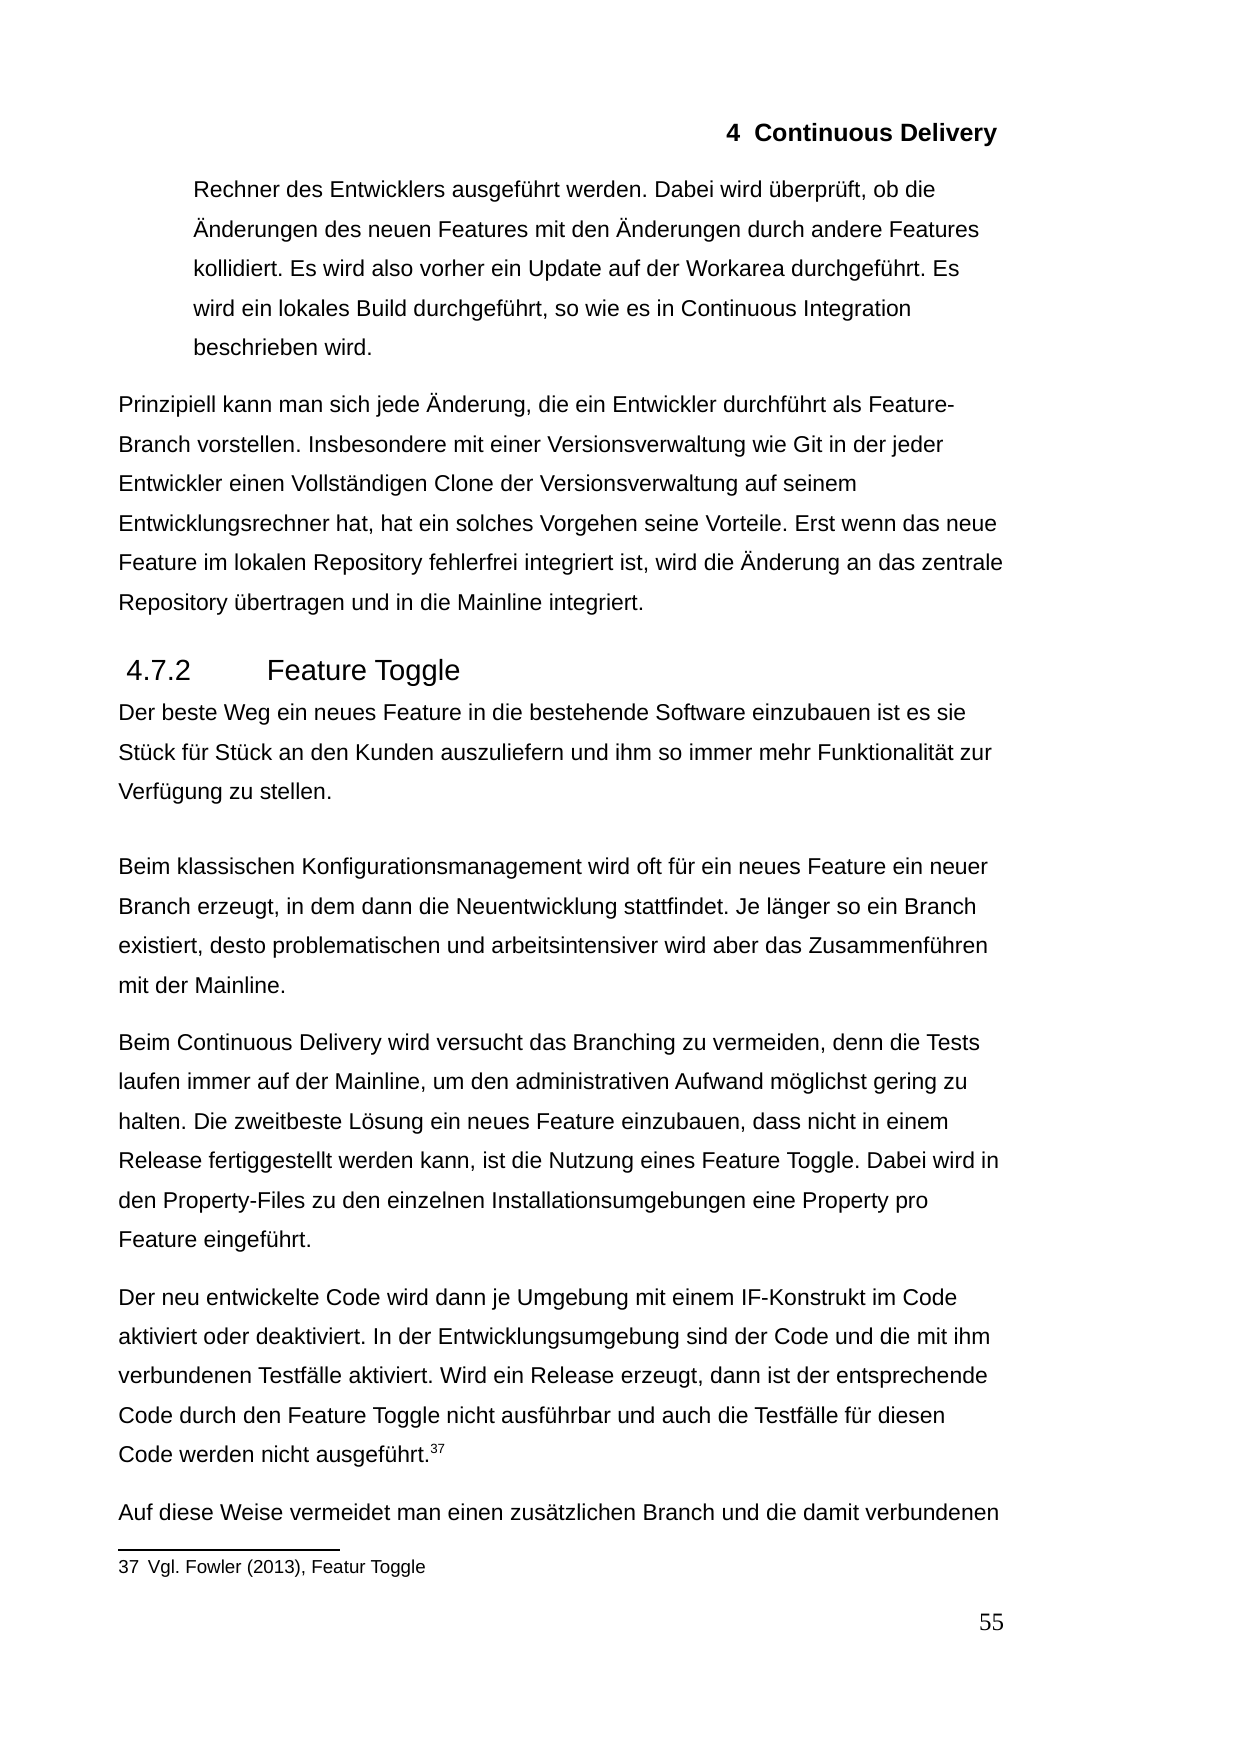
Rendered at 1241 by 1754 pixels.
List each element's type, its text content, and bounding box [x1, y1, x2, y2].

text Vgl. Fowler (2013), Featur Toggle [118, 1556, 1004, 1578]
text Prinzipiell kann man sich jede Änderung, die ein Entwickler durchführt als Feature-Branch vorstellen. Insbesondere mit einer Versionsverwaltung wie Git in der jeder Entwickler einen Vollständigen Clone der Versionsverwaltung auf seinem Entwicklungsrechner hat, hat ein solches Vorgehen seine Vorteile. Erst wenn das neue Feature im lokalen Repository fehlerfrei integriert ist, wird die Änderung an das zentrale Repository übertragen und in die Mainline integriert. [118, 391, 1004, 615]
text Beim Continuous Delivery wird versucht das Branching zu vermeiden, denn die Tests laufen immer auf der Mainline, um den administrativen Aufwand möglichst gering zu halten. Die zweitbeste Lösung ein neues Feature einzubauen, dass nicht in einem Release fertiggestellt werden kann, ist die Nutzung eines Feature Toggle. Dabei wird in den Property-Files zu den einzelnen Installationsumgebungen eine Property pro Feature eingeführt. [118, 1029, 1004, 1253]
text Der neu entwickelte Code wird dann je Umgebung mit einem IF-Konstrukt im Code aktiviert oder deaktiviert. In der Entwicklungsumgebung sind der Code und die mit ihm verbundenen Testfälle aktiviert. Wird ein Release erzeugt, dann ist der entsprechende Code durch den Feature Toggle nicht ausführbar und auch die Testfälle für diesen Code werden nicht ausgeführt. [118, 1283, 1004, 1468]
text Beim klassischen Konfigurationsmanagement wird oft für ein neues Feature ein neuer Branch erzeugt, in dem dann die Neuentwicklung stattfindet. Je länger so ein Branch existiert, desto problematischen und arbeitsintensiver wird aber das Zusammenführen mit der Mainline. [118, 853, 1004, 998]
text Auf diese Weise vermeidet man einen zusätzlichen Branch und die damit verbundenen [118, 1498, 1004, 1525]
subtitle Feature Toggle [118, 653, 1004, 687]
list Rechner des Entwicklers ausgeführt werden. Dabei wird überprüft, ob die Änderungen des neuen Features mit den Änderungen durch andere Features kollidiert. Es wird also vorher ein Update auf der Workarea durchgeführt. Es wird ein lokales Build durchgeführt, so wie es in Continuous Integration beschrieben wird. [156, 176, 1004, 361]
text Der beste Weg ein neues Feature in die bestehende Software einzubauen ist es sie Stück für Stück an den Kunden auszuliefern und ihm so immer mehr Funktionalität zur Verfügung zu stellen. [118, 699, 1004, 805]
